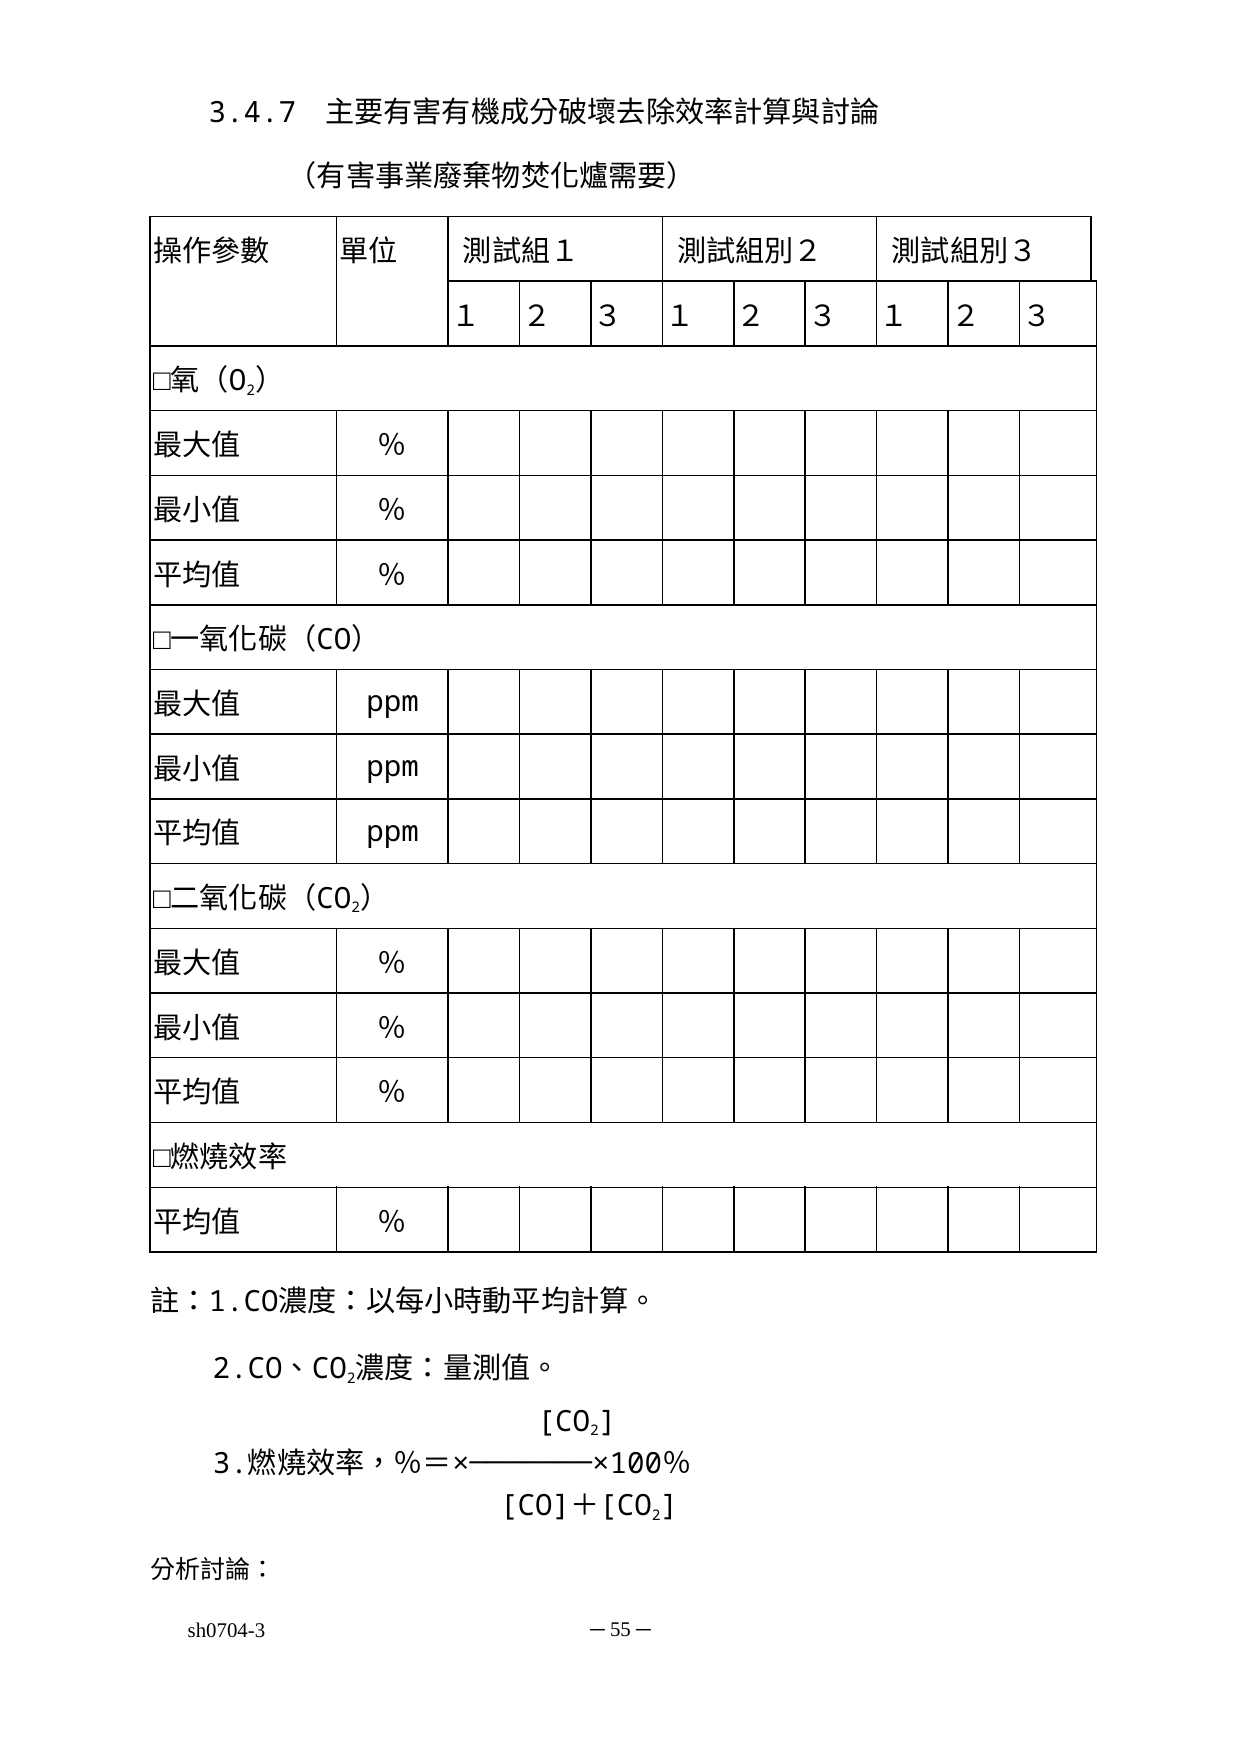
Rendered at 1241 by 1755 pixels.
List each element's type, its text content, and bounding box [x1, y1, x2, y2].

table_cell [1020, 541, 1096, 604]
table_cell [151, 280, 336, 345]
table_cell [449, 929, 519, 992]
table_cell [806, 476, 876, 539]
table_cell [1020, 411, 1096, 474]
table_cell [520, 994, 590, 1057]
table_header 測試組別３ [877, 217, 1090, 280]
table_cell [949, 476, 1019, 539]
table_cell [449, 994, 519, 1057]
table_cell [663, 800, 733, 863]
table_cell [520, 476, 590, 539]
table_cell [806, 994, 876, 1057]
table_cell [1020, 476, 1096, 539]
text 2.CO、CO2濃度：量測值。 [212, 1345, 1090, 1387]
table_cell [449, 670, 519, 733]
table_cell [449, 1188, 519, 1251]
table_cell ％ [337, 1188, 447, 1251]
text 3.燃燒效率，％＝×───────×100％ [213, 1439, 1090, 1482]
table_cell [449, 1058, 519, 1122]
table_cell [1020, 735, 1096, 798]
table_cell [877, 929, 947, 992]
table_cell [1020, 1188, 1096, 1251]
table_header [1092, 216, 1096, 280]
table_cell □燃燒效率 [151, 1123, 1096, 1186]
text 3.4.7 主要有害有機成分破壞去除效率計算與討論 [150, 89, 1090, 131]
table_cell [449, 735, 519, 798]
table_cell [663, 411, 733, 474]
table_cell [520, 735, 590, 798]
table_cell [663, 1188, 733, 1251]
table_cell [806, 1188, 876, 1251]
table_cell [877, 541, 947, 604]
table_cell 平均值 [151, 800, 336, 863]
table_cell [949, 541, 1019, 604]
table_cell [877, 735, 947, 798]
table_cell [1020, 800, 1096, 863]
table_cell ％ [337, 411, 447, 474]
table_cell １ [449, 282, 519, 345]
table_cell [735, 929, 804, 992]
table_cell [592, 994, 662, 1057]
table_cell 平均值 [151, 1188, 336, 1251]
table_cell 最小值 [151, 735, 336, 798]
table_cell [735, 1058, 804, 1122]
table_cell [592, 1188, 662, 1251]
text （有害事業廢棄物焚化爐需要） [287, 152, 1090, 194]
table_cell [806, 670, 876, 733]
table_cell ３ [806, 282, 876, 345]
table_cell [735, 994, 804, 1057]
table_cell [735, 1188, 804, 1251]
table_cell [735, 800, 804, 863]
table_cell [806, 929, 876, 992]
table_header 操作參數 [151, 217, 336, 280]
table_cell 最大值 [151, 670, 336, 733]
table_cell [949, 670, 1019, 733]
table_cell [592, 800, 662, 863]
table_cell [806, 800, 876, 863]
table_cell [592, 476, 662, 539]
table_cell [663, 1058, 733, 1122]
table_cell 最大值 [151, 411, 336, 474]
table_cell ２ [949, 282, 1019, 345]
table_cell [949, 994, 1019, 1057]
table_cell 最小值 [151, 476, 336, 539]
text 分析討論： [150, 1549, 1090, 1586]
table_cell [735, 670, 804, 733]
table_cell [949, 800, 1019, 863]
table_cell [1020, 994, 1096, 1057]
table_cell [949, 411, 1019, 474]
table_header 測試組１ [449, 217, 662, 280]
table_cell ％ [337, 994, 447, 1057]
table_cell [449, 411, 519, 474]
table_cell [592, 541, 662, 604]
table_cell □一氧化碳（CO） [151, 606, 1096, 669]
table_cell [735, 541, 804, 604]
table_cell [520, 541, 590, 604]
table_cell [592, 670, 662, 733]
table_cell [1020, 1058, 1096, 1122]
table_cell [735, 735, 804, 798]
table_cell ２ [520, 282, 590, 345]
table_cell [520, 1188, 590, 1251]
table_cell [663, 994, 733, 1057]
text 註：1.CO濃度：以每小時動平均計算。 [150, 1278, 1090, 1320]
table_cell １ [877, 282, 947, 345]
table_cell [806, 735, 876, 798]
table_cell [735, 411, 804, 474]
table_cell ％ [337, 541, 447, 604]
table_cell [520, 670, 590, 733]
table_cell [1020, 670, 1096, 733]
table_cell [806, 1058, 876, 1122]
table_cell [592, 735, 662, 798]
table_cell [949, 929, 1019, 992]
table_cell [663, 541, 733, 604]
table_cell [663, 929, 733, 992]
table_cell [449, 800, 519, 863]
table_cell [337, 280, 447, 345]
table_cell [806, 541, 876, 604]
table_cell 平均值 [151, 1058, 336, 1122]
table_cell ppm [337, 735, 447, 798]
table_cell [592, 1058, 662, 1122]
table_cell [877, 800, 947, 863]
text [CO]＋[CO2] [500, 1482, 1090, 1524]
table_cell [877, 411, 947, 474]
table_cell [663, 670, 733, 733]
table_cell [449, 541, 519, 604]
table_cell [949, 1188, 1019, 1251]
table_cell [877, 476, 947, 539]
table_cell [949, 735, 1019, 798]
table_cell [877, 670, 947, 733]
table_cell [1020, 929, 1096, 992]
table_cell ％ [337, 929, 447, 992]
table_cell [877, 1188, 947, 1251]
table_cell ％ [337, 476, 447, 539]
table_cell ２ [735, 282, 804, 345]
table_header 單位 [337, 217, 447, 280]
table_cell [663, 735, 733, 798]
table_cell [449, 476, 519, 539]
table_cell [663, 476, 733, 539]
table_cell ３ [1020, 282, 1096, 345]
table_cell [520, 929, 590, 992]
table_cell ３ [592, 282, 662, 345]
table_cell [520, 1058, 590, 1122]
table_cell □二氧化碳（CO2） [151, 864, 1096, 927]
table_cell ppm [337, 800, 447, 863]
table_cell [520, 411, 590, 474]
table_cell □氧（O2） [151, 347, 1096, 410]
table_cell 最小值 [151, 994, 336, 1057]
table_cell ％ [337, 1058, 447, 1122]
table_cell [735, 476, 804, 539]
table_cell 最大值 [151, 929, 336, 992]
table_cell 平均值 [151, 541, 336, 604]
table_header 測試組別２ [663, 217, 876, 280]
table_cell [806, 411, 876, 474]
table_cell [592, 929, 662, 992]
text [CO2] [537, 1400, 1090, 1439]
table_cell １ [663, 282, 733, 345]
table_cell [520, 800, 590, 863]
table_cell [949, 1058, 1019, 1122]
table_cell [592, 411, 662, 474]
table_cell [877, 1058, 947, 1122]
table_cell ppm [337, 670, 447, 733]
table_cell [877, 994, 947, 1057]
